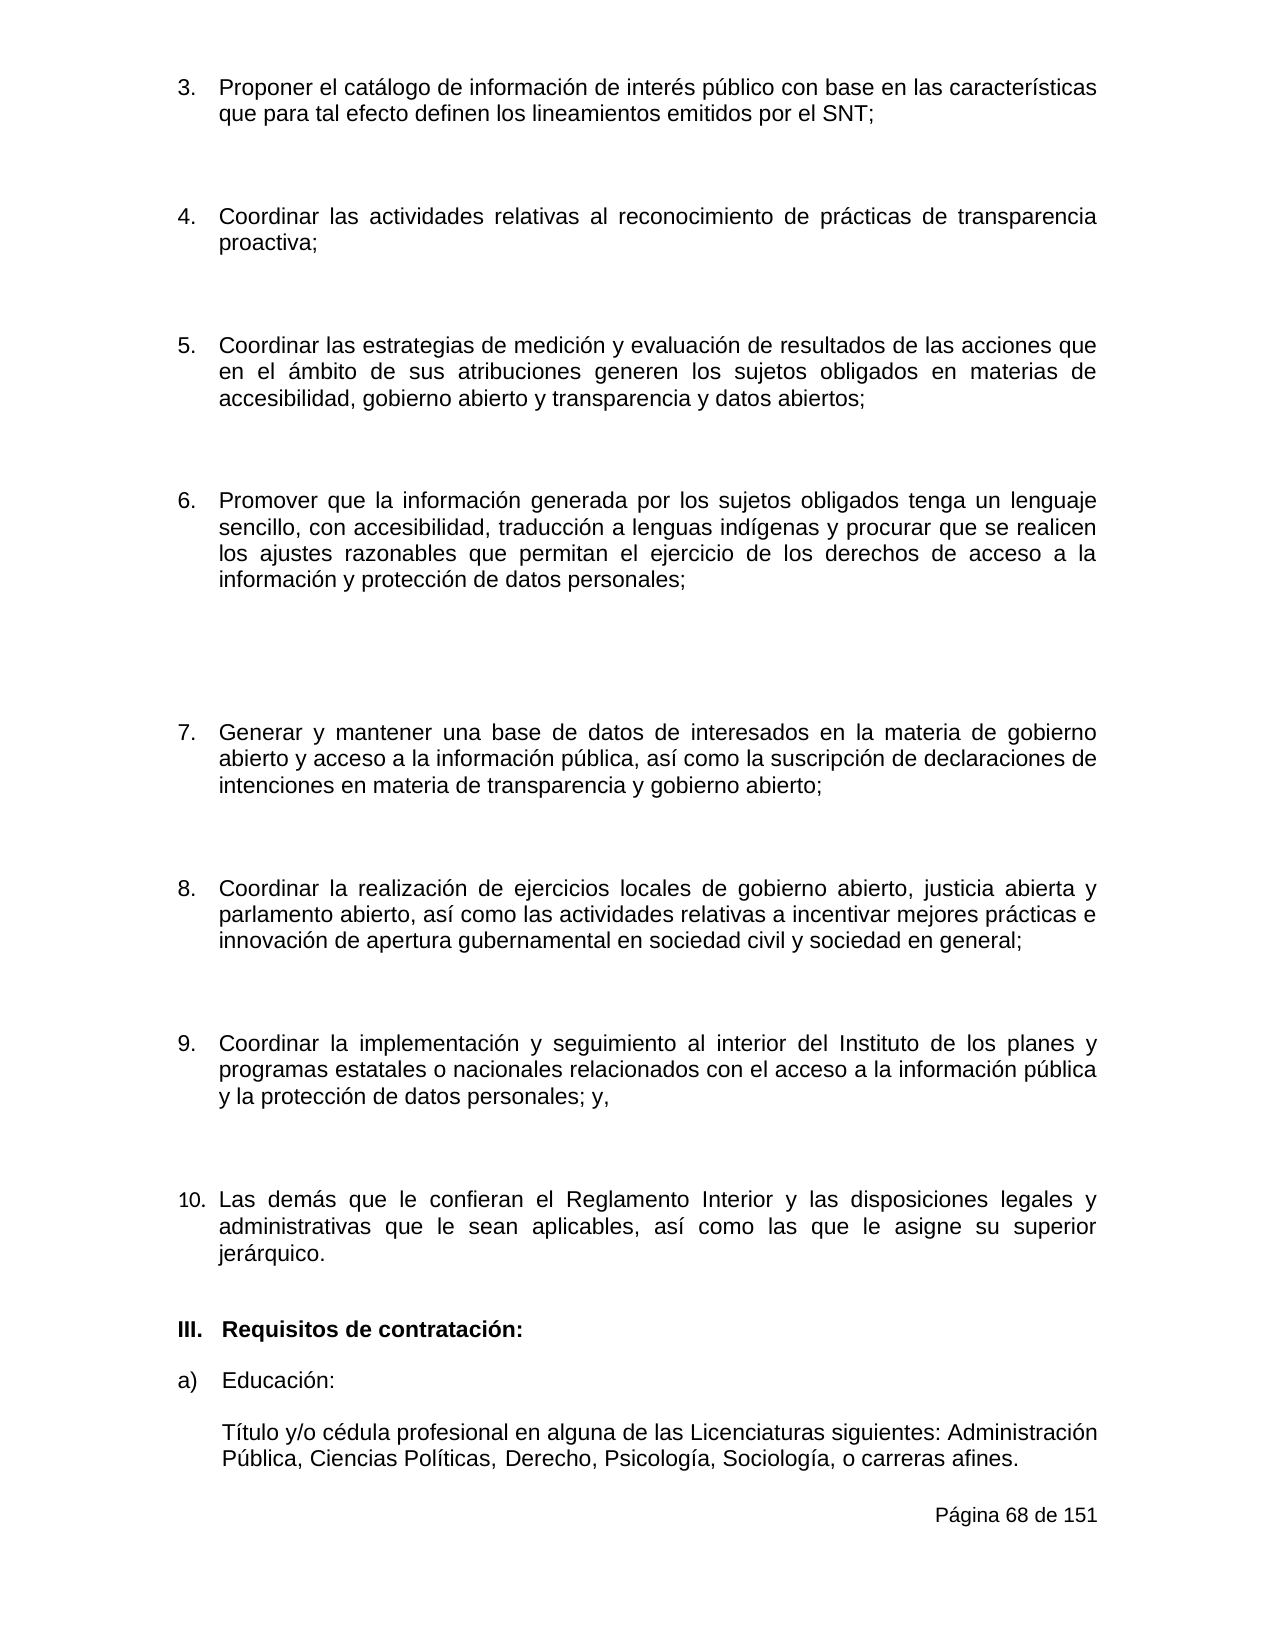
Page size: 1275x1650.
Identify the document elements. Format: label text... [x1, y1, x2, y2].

text III. Requisitos de contratación: [177, 1316, 1098, 1342]
list Proponer el catálogo de información de interés público con base en las características que para tal efecto definen los lineamientos emitidos por el SNT; [177, 74, 1098, 126]
text a) Educación: [177, 1367, 1098, 1394]
list Coordinar la realización de ejercicios locales de gobierno abierto, justicia abierta y parlamento abierto, así como las actividades relativas a incentivar mejores prácticas e innovación de apertura gubernamental en sociedad civil y sociedad en general; [177, 874, 1098, 953]
list Coordinar la implementación y seguimiento al interior del Instituto de los planes y programas estatales o nacionales relacionados con el acceso a la información pública y la protección de datos personales; y, [177, 1030, 1098, 1109]
list Coordinar las estrategias de medición y evaluación de resultados de las acciones que en el ámbito de sus atribuciones generen los sujetos obligados en materias de accesibilidad, gobierno abierto y transparencia y datos abiertos; [177, 332, 1098, 411]
list Generar y mantener una base de datos de interesados en la materia de gobierno abierto y acceso a la información pública, así como la suscripción de declaraciones de intenciones en materia de transparencia y gobierno abierto; [177, 719, 1098, 798]
list Coordinar las actividades relativas al reconocimiento de prácticas de transparencia proactiva; [177, 203, 1098, 256]
text Título y/o cédula profesional en alguna de las Licenciaturas siguientes: Administración Pública, Ciencias Políticas, Derecho, Psicología, Sociología, o carreras afines. [222, 1419, 1098, 1471]
list Las demás que le confieran el Reglamento Interior y las disposiciones legales y administrativas que le sean aplicables, así como las que le asigne su superior jerárquico. [177, 1185, 1098, 1266]
list Promover que la información generada por los sujetos obligados tenga un lenguaje sencillo, con accesibilidad, traducción a lenguas indígenas y procurar que se realicen los ajustes razonables que permitan el ejercicio de los derechos de acceso a la información y protección de datos personales; [177, 487, 1098, 593]
